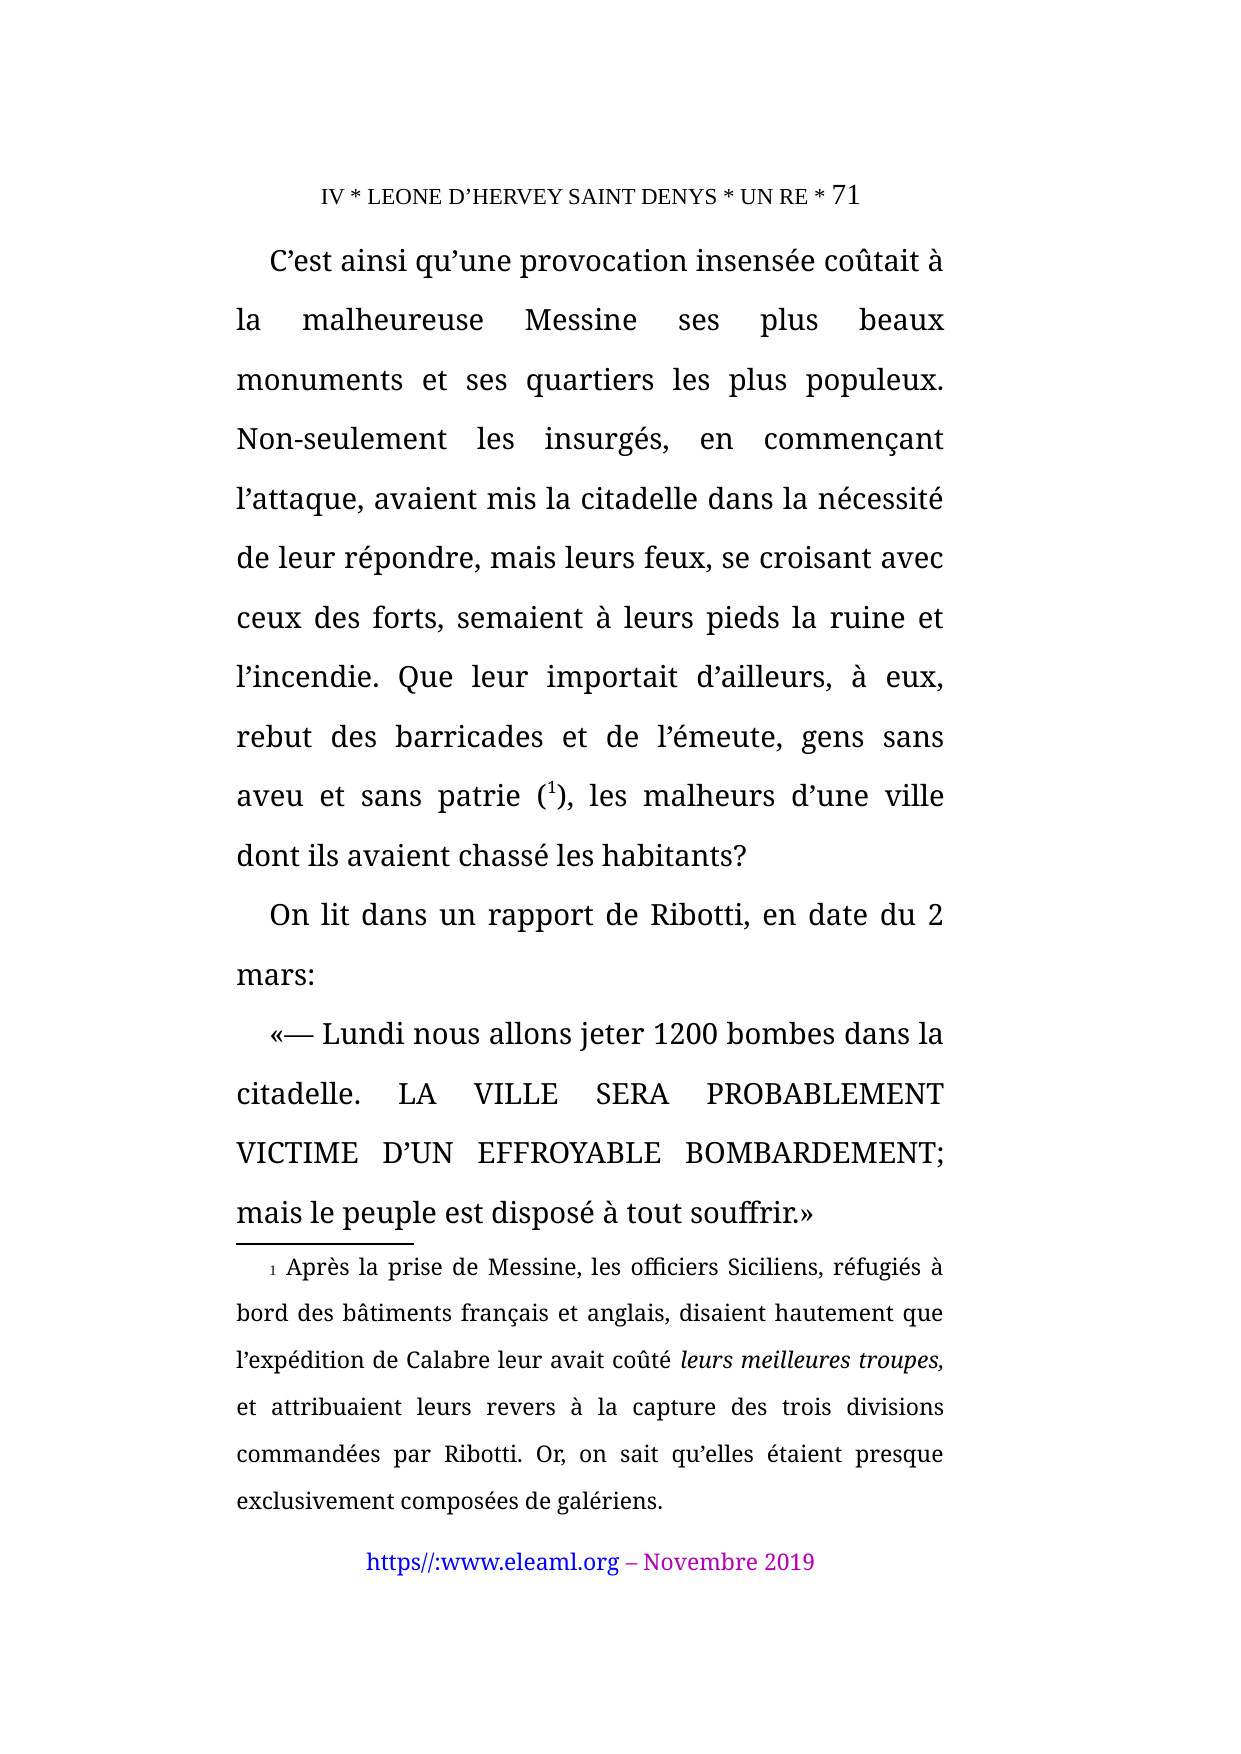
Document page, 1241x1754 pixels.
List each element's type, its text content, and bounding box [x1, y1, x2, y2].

text On lit dans un rapport de Ribotti, en date du 2 mars: [236, 894, 945, 994]
text C’est ainsi qu’une provocation insensée coûtait à la malheureuse Messine ses plus beaux monuments et ses quartiers les plus populeux. Non-seulement les insurgés, en commençant l’attaque, avaient mis la citadelle dans la nécessité de leur répondre, mais leurs feux, se croisant avec ceux des forts, semaient à leurs pieds la ruine et l’incendie. Que leur importait d’ailleurs, à eux, rebut des barricades et de l’émeute, gens sans aveu et sans patrie (), les malheurs d’une ville dont ils avaient chassé les habitants? [236, 240, 945, 875]
text Après la prise de Messine, les officiers Siciliens, réfugiés à bord des bâtiments français et anglais, disaient hautement que l’expédition de Calabre leur avait coûté leurs meilleures troupes, et attribuaient leurs revers à la capture des trois divisions commandées par Ribotti. Or, on sait qu’elles étaient presque exclusivement composées de galériens. [236, 1250, 945, 1516]
text «— Lundi nous allons jeter 1200 bombes dans la citadelle. LA VILLE SERA PROBABLEMENT VICTIME D’UN EFFROYABLE BOMBARDEMENT; mais le peuple est disposé à tout souffrir.» [236, 1013, 945, 1232]
